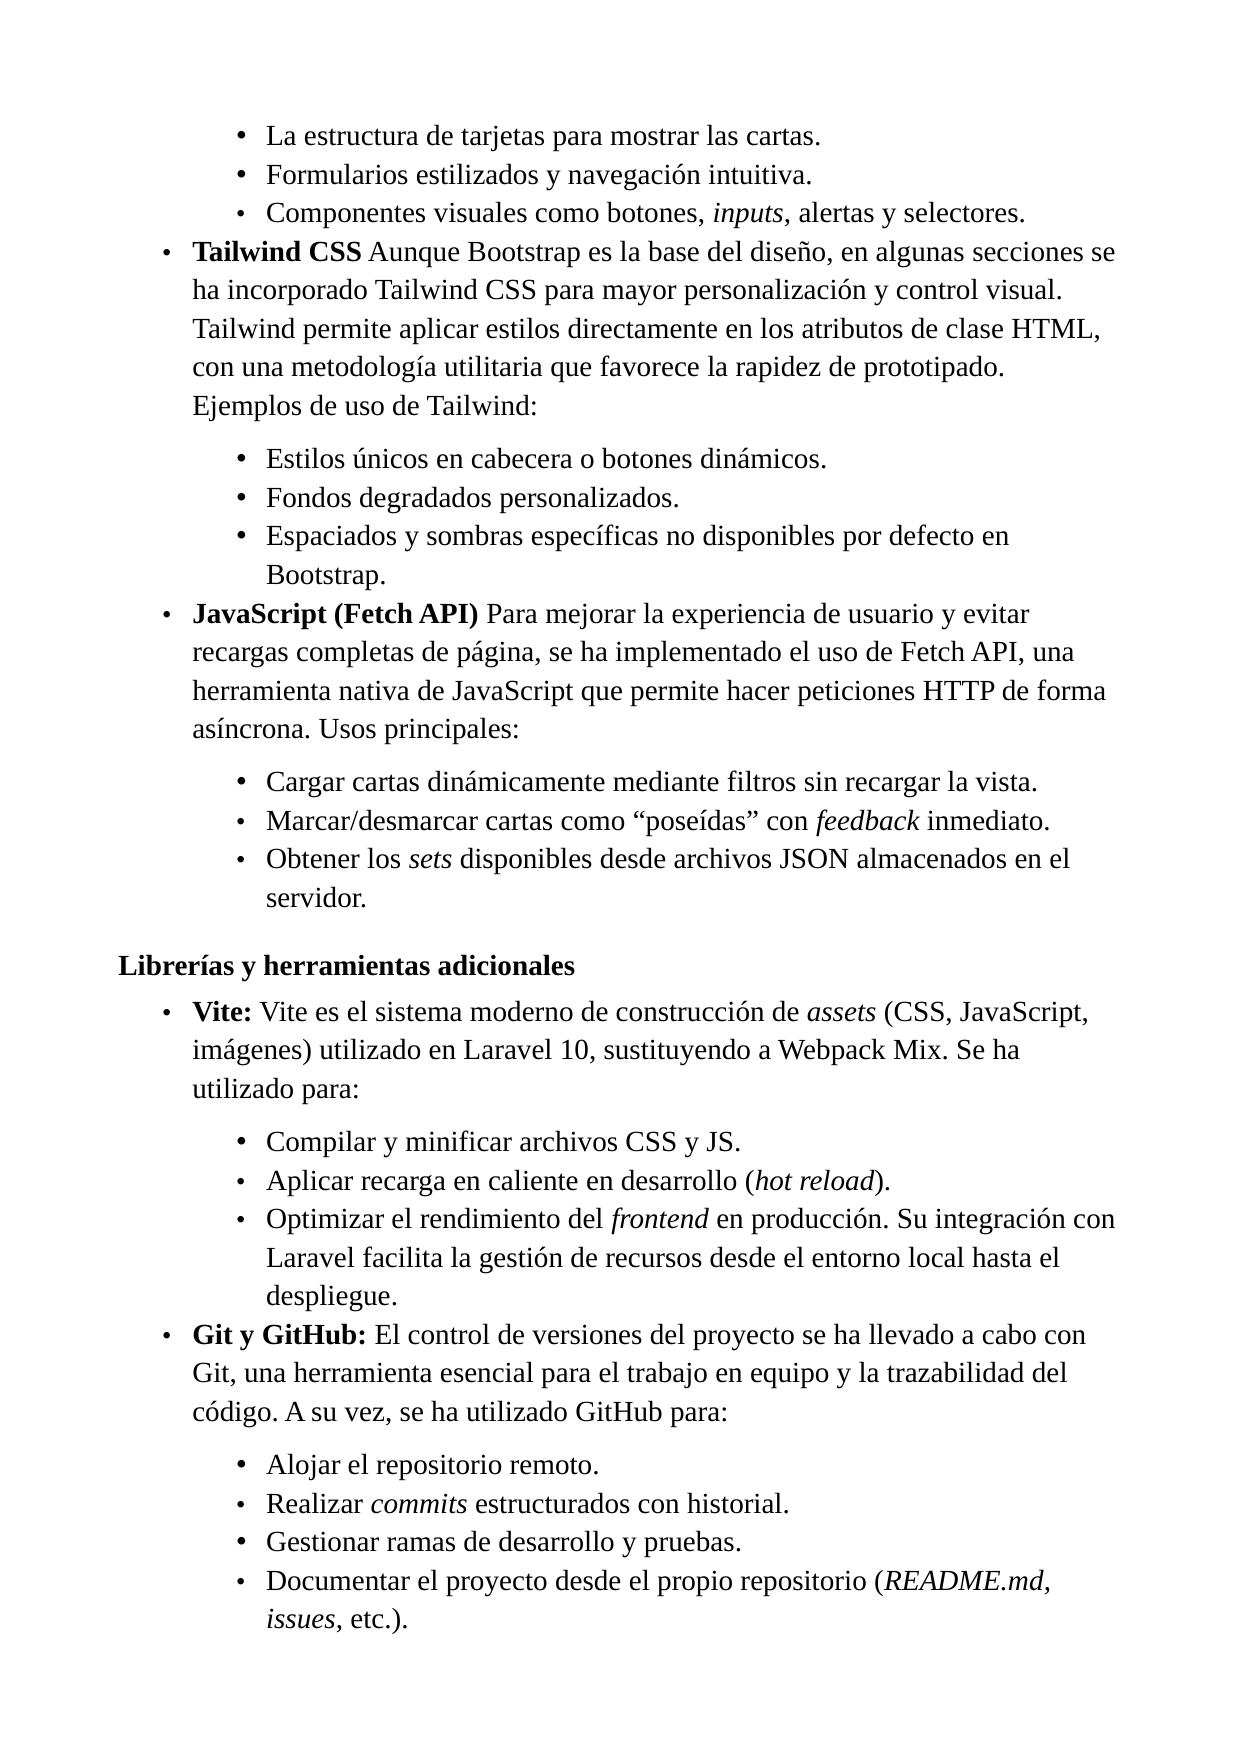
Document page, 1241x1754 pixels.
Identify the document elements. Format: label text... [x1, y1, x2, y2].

list La estructura de tarjetas para mostrar las cartas. [236, 118, 1122, 152]
list Documentar el proyecto desde el propio repositorio (README.md, issues, etc.). [236, 1563, 1122, 1635]
list Realizar commits estructurados con historial. [236, 1486, 1122, 1519]
list Gestionar ramas de desarrollo y pruebas. [236, 1524, 1122, 1558]
list Componentes visuales como botones, inputs, alertas y selectores. [236, 195, 1122, 229]
list Alojar el repositorio remoto. [236, 1447, 1122, 1481]
list Obtener los sets disponibles desde archivos JSON almacenados en el servidor. [236, 842, 1122, 914]
list Marcar/desmarcar cartas como “poseídas” con feedback inmediato. [236, 803, 1122, 837]
list Vite: Vite es el sistema moderno de construcción de assets (CSS, JavaScript, imágenes) utilizado en Laravel 10, sustituyendo a Webpack Mix. Se ha utilizado para: [162, 994, 1122, 1104]
list Formularios estilizados y navegación intuitiva. [236, 157, 1122, 190]
list Git y GitHub: El control de versiones del proyecto se ha llevado a cabo con Git, una herramienta esencial para el trabajo en equipo y la trazabilidad del código. A su vez, se ha utilizado GitHub para: [162, 1317, 1122, 1428]
list Aplicar recarga en caliente en desarrollo (hot reload). [236, 1163, 1122, 1196]
list Fondos degradados personalizados. [236, 480, 1122, 513]
subtitle Librerías y herramientas adicionales [118, 948, 1122, 981]
list Compilar y minificar archivos CSS y JS. [236, 1124, 1122, 1158]
list Estilos únicos en cabecera o botones dinámicos. [236, 441, 1122, 475]
list Tailwind CSS Aunque Bootstrap es la base del diseño, en algunas secciones se ha incorporado Tailwind CSS para mayor personalización y control visual. Tailwind permite aplicar estilos directamente en los atributos de clase HTML, con una metodología utilitaria que favorece la rapidez de prototipado. Ejemplos de uso de Tailwind: [162, 234, 1122, 422]
list Espaciados y sombras específicas no disponibles por defecto en Bootstrap. [236, 518, 1122, 591]
list JavaScript (Fetch API) Para mejorar la experiencia de usuario y evitar recargas completas de página, se ha implementado el uso de Fetch API, una herramienta nativa de JavaScript que permite hacer peticiones HTTP de forma asíncrona. Usos principales: [162, 596, 1122, 745]
list Optimizar el rendimiento del frontend en producción. Su integración con Laravel facilita la gestión de recursos desde el entorno local hasta el despliegue. [236, 1201, 1122, 1312]
list Cargar cartas dinámicamente mediante filtros sin recargar la vista. [236, 764, 1122, 798]
